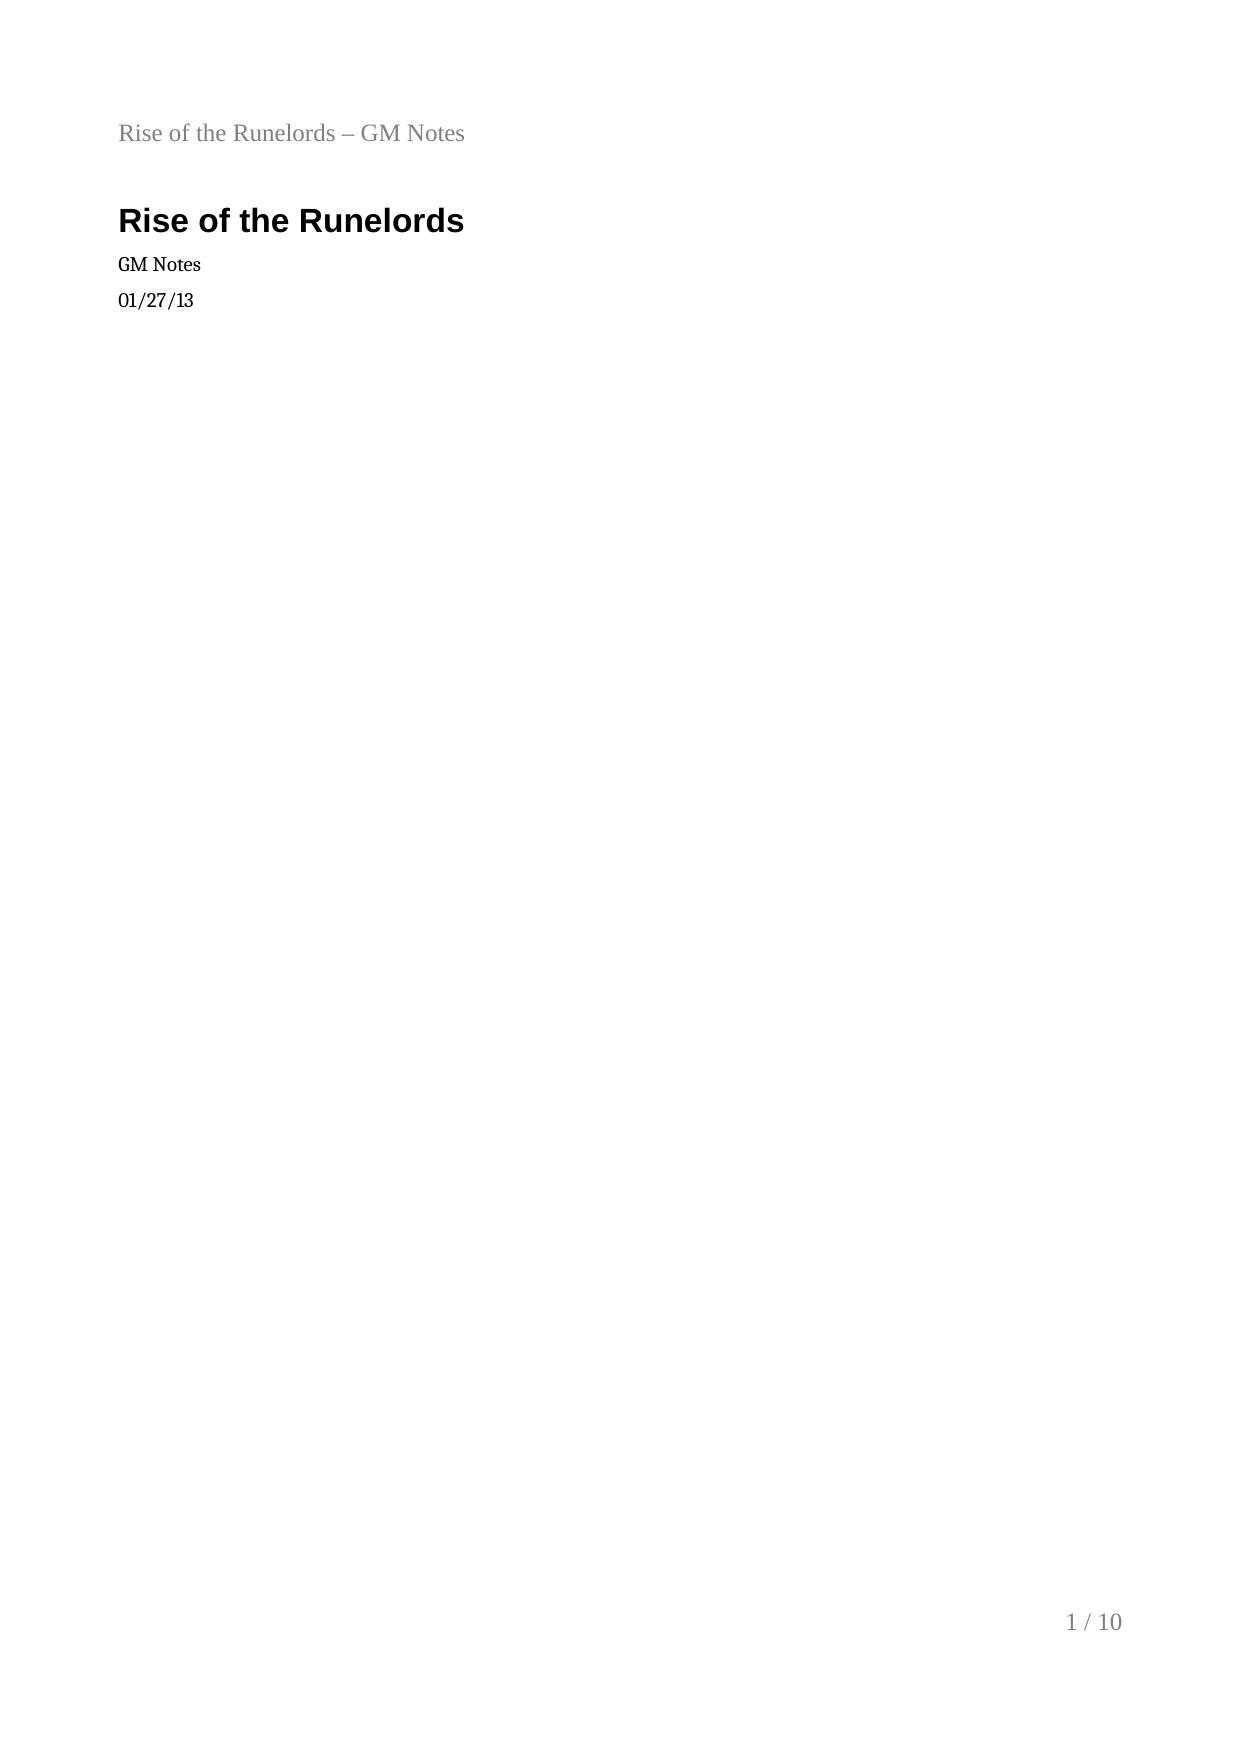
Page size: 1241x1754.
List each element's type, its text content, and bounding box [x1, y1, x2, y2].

subtitle Rise of the Runelords [118, 201, 1122, 240]
text 01/27/13 [118, 289, 1122, 313]
text GM Notes [118, 252, 1122, 276]
